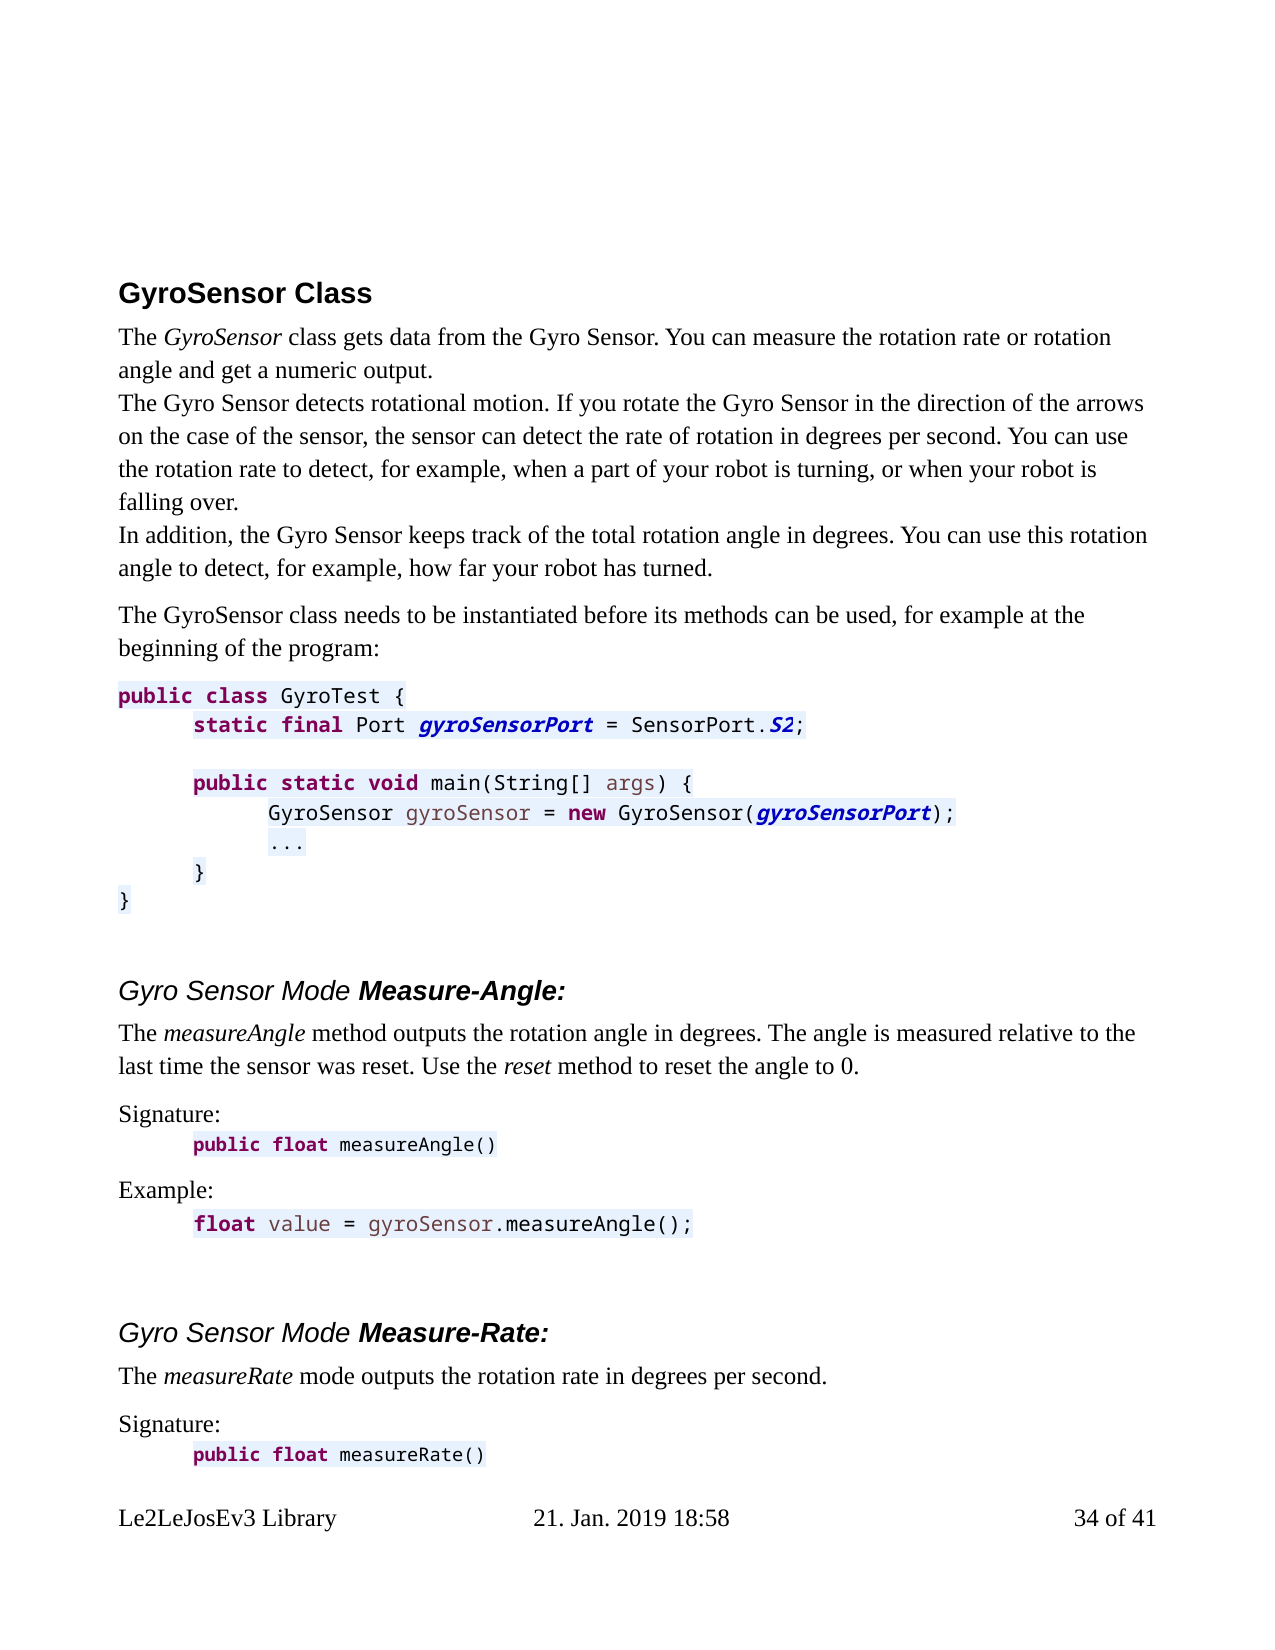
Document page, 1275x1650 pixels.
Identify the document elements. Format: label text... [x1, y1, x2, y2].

text public class GyroTest { [118, 681, 1157, 709]
subtitle GyroSensor Class [118, 276, 1157, 309]
text public static void main(String[] args) { [118, 767, 1157, 797]
text } [118, 885, 1157, 914]
subtitle Gyro Sensor Mode Measure-Angle: [118, 974, 1157, 1006]
text Example: float value = gyroSensor.measureAngle(); [118, 1175, 1157, 1238]
text Signature: public float measureRate() [118, 1409, 1157, 1467]
text static final Port gyroSensorPort = SensorPort.S2; [118, 709, 1157, 739]
text The measureRate mode outputs the rotation rate in degrees per second. [118, 1361, 1157, 1390]
subtitle Gyro Sensor Mode Measure-Rate: [118, 1317, 1157, 1349]
text The GyroSensor class gets data from the Gyro Sensor. You can measure the rotation rate or rotation angle and get a numeric output. The Gyro Sensor detects rotational motion. If you rotate the Gyro Sensor in the direction of the arrows on the case of the sensor, the sensor can detect the rate of rotation in degrees per second. You can use the rotation rate to detect, for example, when a part of your robot is turning, or when your robot is falling over. In addition, the Gyro Sensor keeps track of the total rotation angle in degrees. You can use this rotation angle to detect, for example, how far your robot has turned. [118, 322, 1157, 582]
text The GyroSensor class needs to be instantiated before its methods can be used, for example at the beginning of the program: [118, 601, 1157, 662]
text The measureAngle method outputs the rotation angle in degrees. The angle is measured relative to the last time the sensor was reset. Use the reset method to reset the angle to 0. [118, 1018, 1157, 1080]
text Signature: public float measureAngle() [118, 1099, 1157, 1157]
text } [118, 856, 1157, 885]
text ... [118, 826, 1157, 856]
text GyroSensor gyroSensor = new GyroSensor(gyroSensorPort); [118, 797, 1157, 826]
